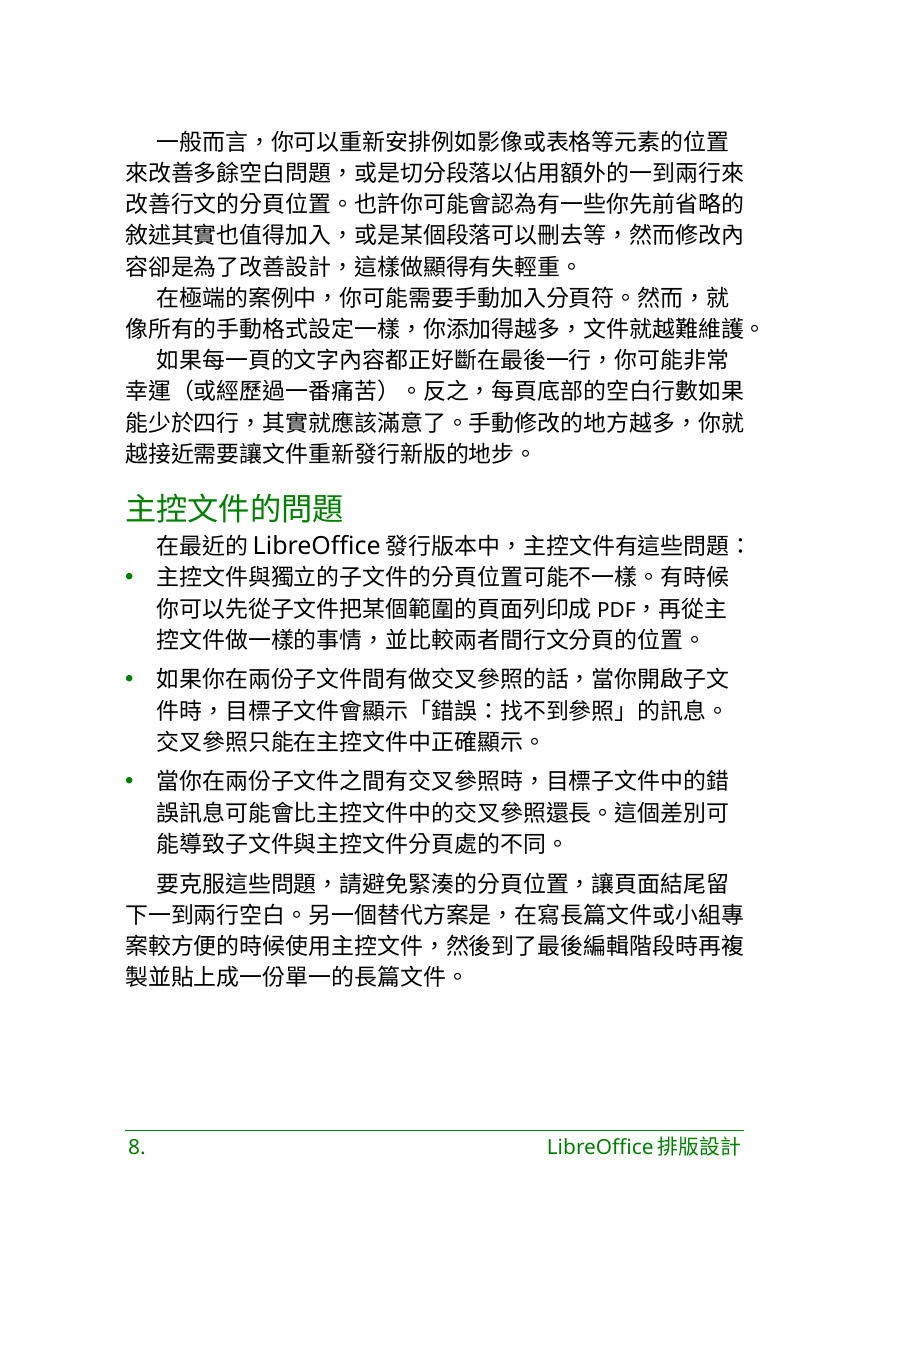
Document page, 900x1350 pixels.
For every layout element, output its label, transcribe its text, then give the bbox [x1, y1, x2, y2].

subtitle 主控文件的問題 [125, 484, 744, 529]
list 當你在兩份子文件之間有交叉參照時，目標子文件中的錯誤訊息可能會比主控文件中的交叉參照還長。這個差別可能導致子文件與主控文件分頁處的不同。 [125, 765, 744, 859]
list 如果你在兩份子文件間有做交叉參照的話，當你開啟子文件時，目標子文件會顯示「錯誤：找不到參照」的訊息。交叉參照只能在主控文件中正確顯示。 [125, 663, 744, 757]
text 一般而言，你可以重新安排例如影像或表格等元素的位置來改善多餘空白問題，或是切分段落以佔用額外的一到兩行來改善行文的分頁位置。也許你可能會認為有一些你先前省略的敘述其實也值得加入，或是某個段落可以刪去等，然而修改內容卻是為了改善設計，這樣做顯得有失輕重。 [125, 125, 744, 281]
text 要克服這些問題，請避免緊湊的分頁位置，讓頁面結尾留下一到兩行空白。另一個替代方案是，在寫長篇文件或小組專案較方便的時候使用主控文件，然後到了最後編輯階段時再複製並貼上成一份單一的長篇文件。 [125, 867, 744, 992]
list 主控文件與獨立的子文件的分頁位置可能不一樣。有時候你可以先從子文件把某個範圍的頁面列印成 PDF，再從主控文件做一樣的事情，並比較兩者間行文分頁的位置。 [125, 561, 744, 654]
text 在極端的案例中，你可能需要手動加入分頁符。然而，就像所有的手動格式設定一樣，你添加得越多，文件就越難維護。 [125, 281, 744, 344]
text 在最近的LibreOffice發行版本中，主控文件有這些問題： [125, 529, 744, 561]
text 如果每一頁的文字內容都正好斷在最後一行，你可能非常幸運（或經歷過一番痛苦）。反之，每頁底部的空白行數如果能少於四行，其實就應該滿意了。手動修改的地方越多，你就越接近需要讓文件重新發行新版的地步。 [125, 344, 744, 469]
